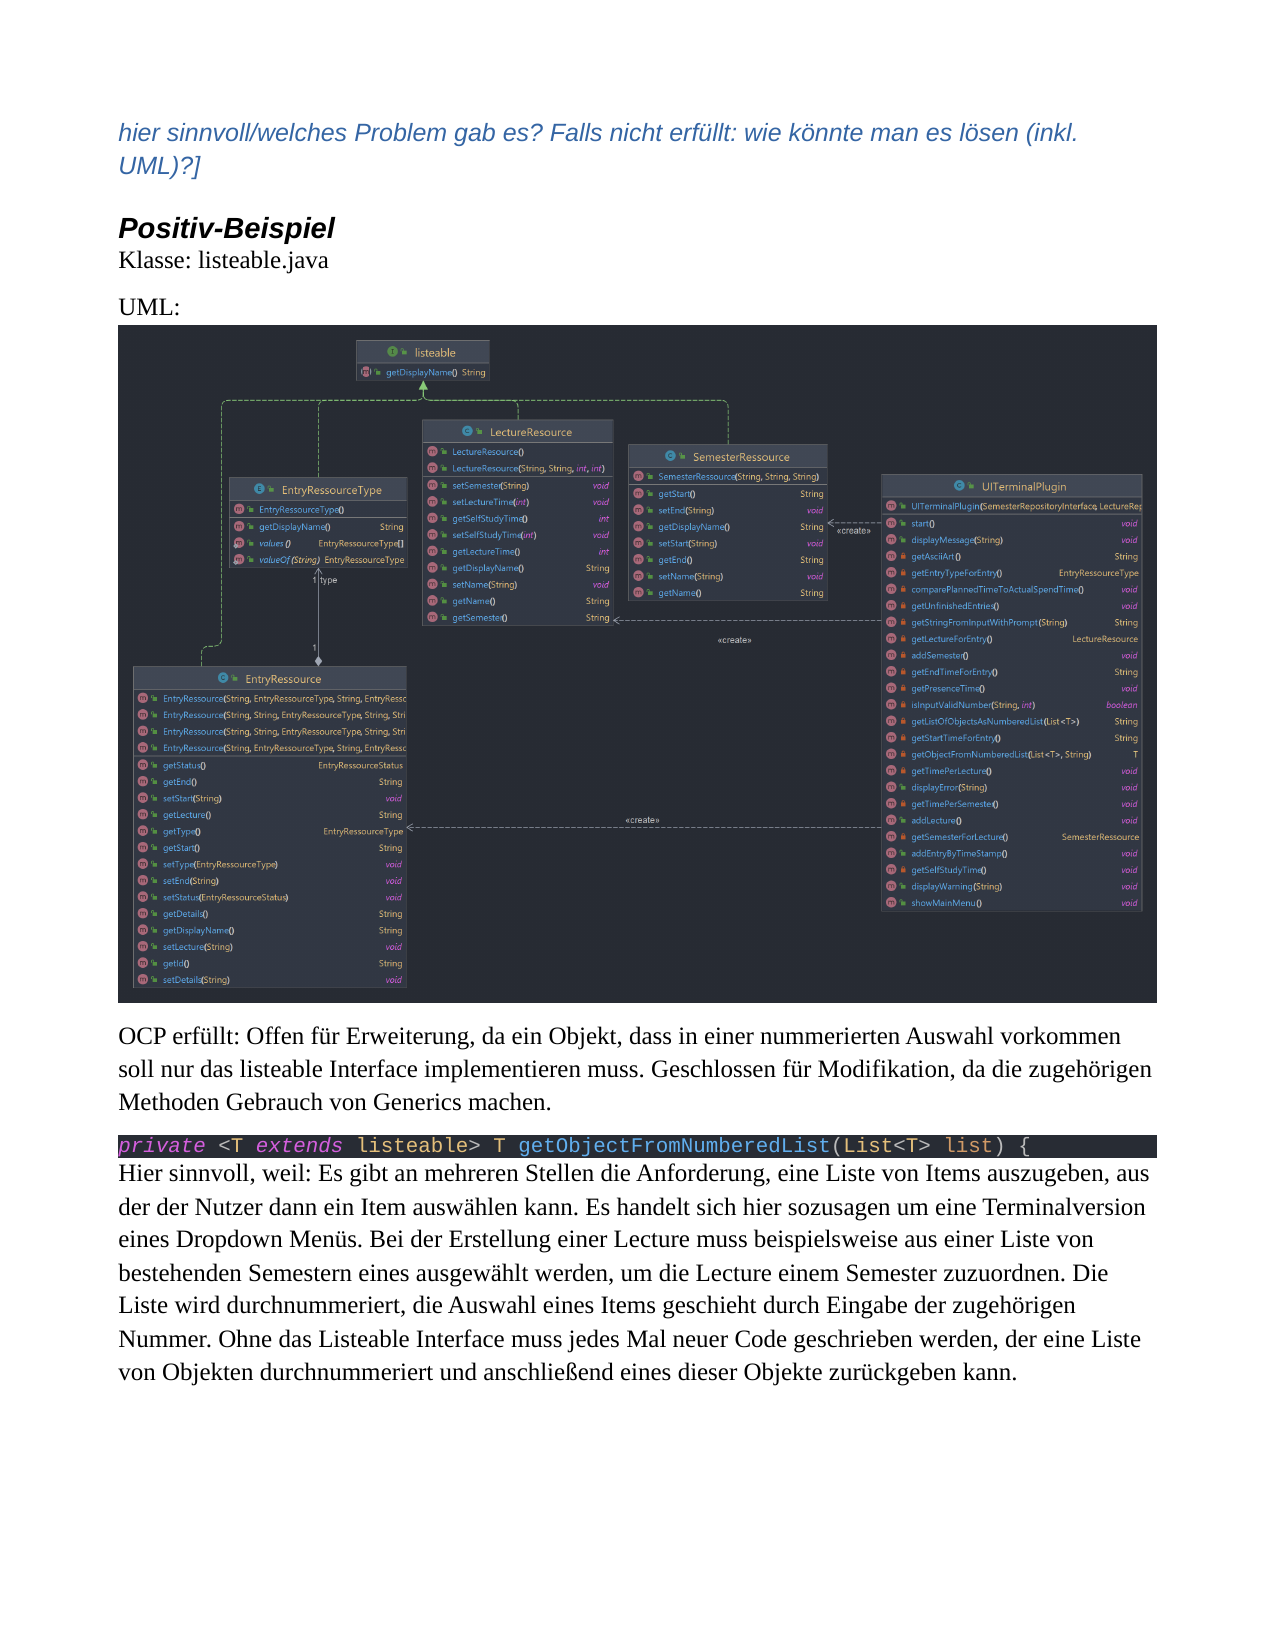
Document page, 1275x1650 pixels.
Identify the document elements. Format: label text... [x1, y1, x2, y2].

text OCP erfüllt: Offen für Erweiterung, da ein Objekt, dass in einer nummerierten Auswahl vorkommen soll nur das listeable Interface implementieren muss. Geschlossen für Modifikation, da die zugehörigen Methoden Gebrauch von Generics machen. [118, 1021, 1157, 1116]
subtitle Positiv-Beispiel [118, 211, 1157, 245]
text Klasse: listeable.java [118, 245, 1157, 273]
text hier sinnvoll/welches Problem gab es? Falls nicht erfüllt: wie könnte man es lösen (inkl. UML)?] [118, 118, 1157, 180]
text UML: [118, 292, 1157, 325]
text Hier sinnvoll, weil: Es gibt an mehreren Stellen die Anforderung, eine Liste von Items auszugeben, aus der der Nutzer dann ein Item auswählen kann. Es handelt sich hier sozusagen um eine Terminalversion eines Dropdown Menüs. Bei der Erstellung einer Lecture muss beispielsweise aus einer Liste von bestehenden Semestern eines ausgewählt werden, um die Lecture einem Semester zuzuordnen. Die Liste wird durchnummeriert, die Auswahl eines Items geschieht durch Eingabe der zugehörigen Nummer. Ohne das Listeable Interface muss jedes Mal neuer Code geschrieben werden, der eine Liste von Objekten durchnummeriert und anschließend eines dieser Objekte zurückgeben kann. [118, 1158, 1157, 1385]
text private <T extends listeable> T getObjectFromNumberedList(List<T> list) { [118, 1135, 1157, 1158]
